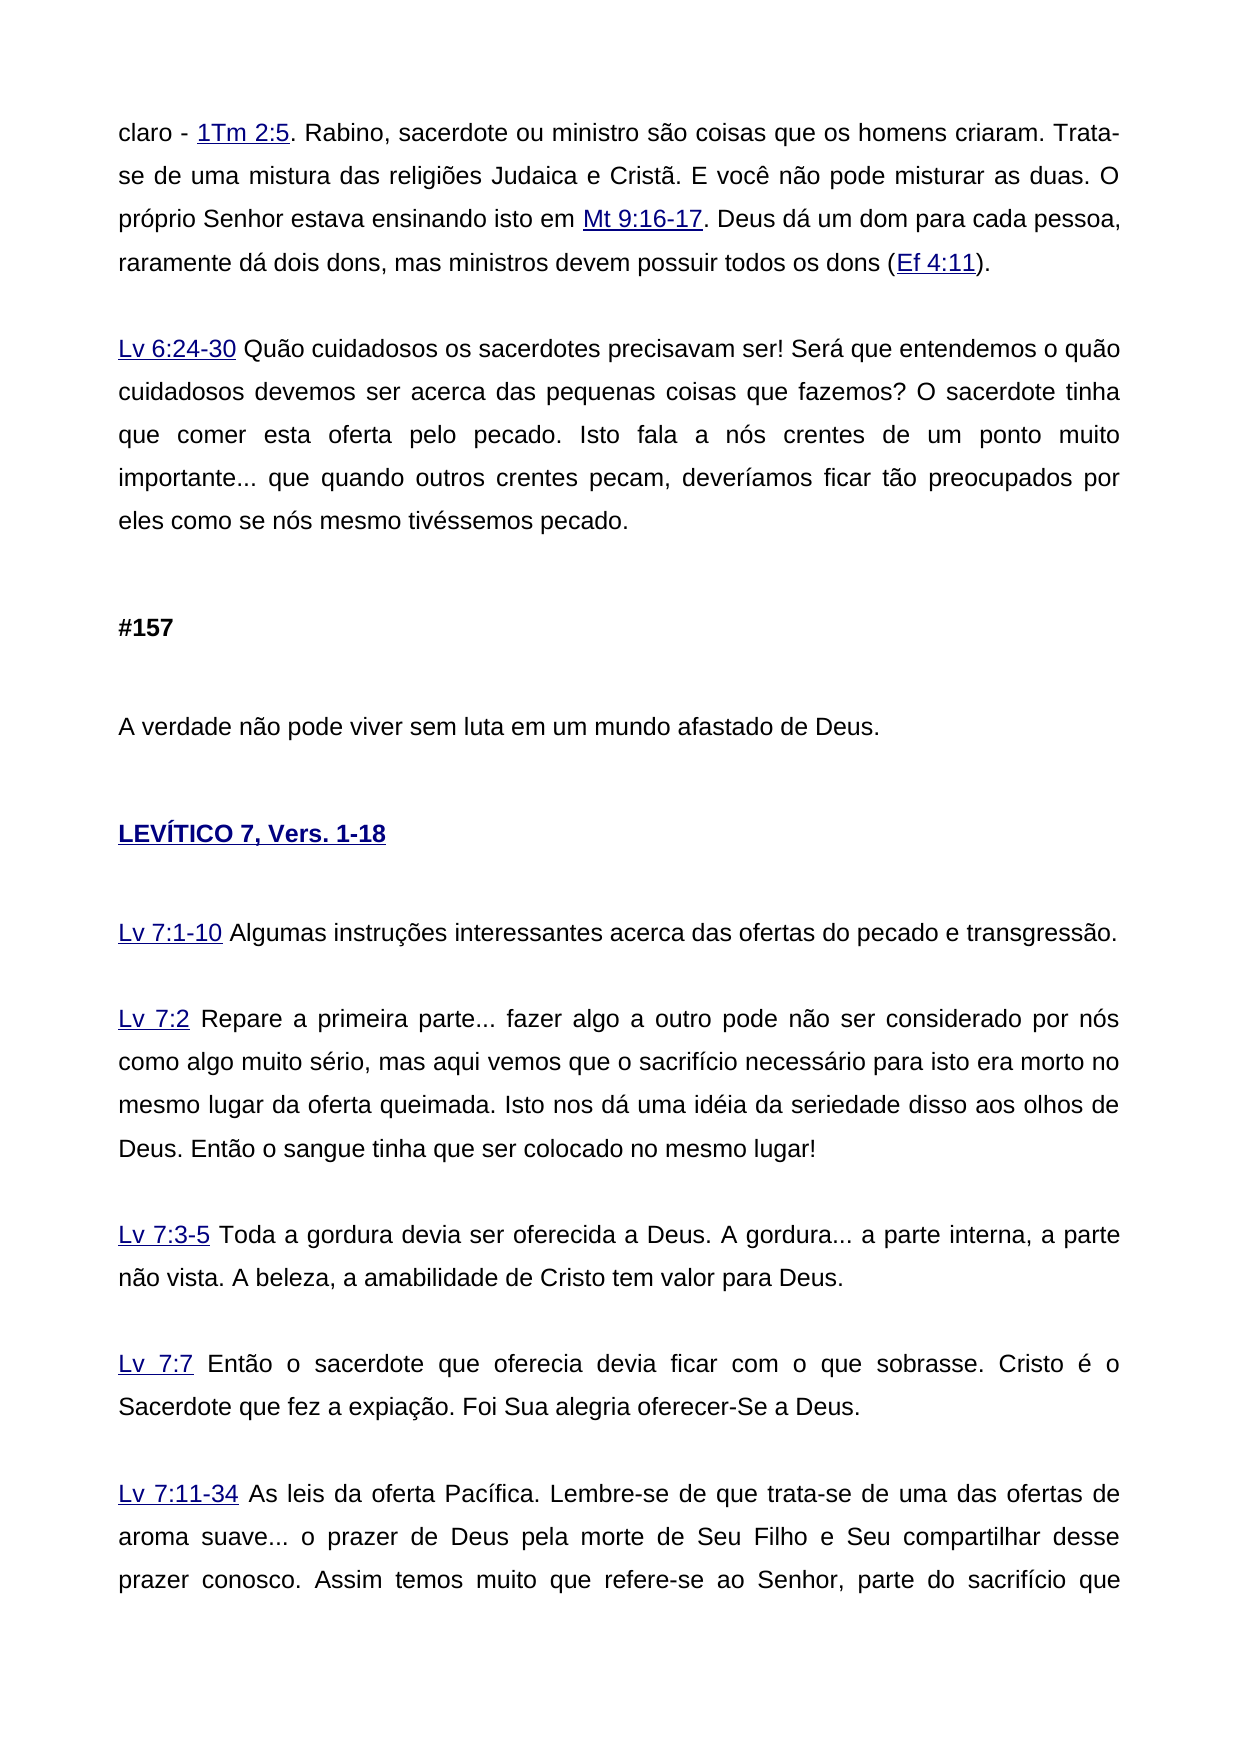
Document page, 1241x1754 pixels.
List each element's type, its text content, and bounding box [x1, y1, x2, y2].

text Lv 7:11-34 As leis da oferta Pacífica. Lembre-se de que trata-se de uma das ofertas de aroma suave... o prazer de Deus pela morte de Seu Filho e Seu compartilhar desse prazer conosco. Assim temos muito que refere-se ao Senhor, parte do sacrifício que [118, 1478, 1122, 1593]
text Lv 7:2 Repare a primeira parte... fazer algo a outro pode não ser considerado por nós como algo muito sério, mas aqui vemos que o sacrifício necessário para isto era morto no mesmo lugar da oferta queimada. Isto nos dá uma idéia da seriedade disso aos olhos de Deus. Então o sangue tinha que ser colocado no mesmo lugar! [118, 1004, 1122, 1162]
text Lv 6:24-30 Quão cuidadosos os sacerdotes precisavam ser! Será que entendemos o quão cuidadosos devemos ser acerca das pequenas coisas que fazemos? O sacerdote tinha que comer esta oferta pelo pecado. Isto fala a nós crentes de um ponto muito importante... que quando outros crentes pecam, deveríamos ficar tão preocupados por eles como se nós mesmo tivéssemos pecado. [118, 334, 1122, 535]
text Lv 7:1-10 Algumas instruções interessantes acerca das ofertas do pecado e transgressão. [118, 918, 1122, 947]
subtitle LEVÍTICO 7, Vers. 1-18 [118, 819, 1122, 848]
text Lv 7:3-5 Toda a gordura devia ser oferecida a Deus. A gordura... a parte interna, a parte não vista. A beleza, a amabilidade de Cristo tem valor para Deus. [118, 1220, 1122, 1292]
text Lv 7:7 Então o sacerdote que oferecia devia ficar com o que sobrasse. Cristo é o Sacerdote que fez a expiação. Foi Sua alegria oferecer-Se a Deus. [118, 1349, 1122, 1421]
text claro - 1Tm 2:5. Rabino, sacerdote ou ministro são coisas que os homens criaram. Trata-se de uma mistura das religiões Judaica e Cristã. E você não pode misturar as duas. O próprio Senhor estava ensinando isto em Mt 9:16-17. Deus dá um dom para cada pessoa, raramente dá dois dons, mas ministros devem possuir todos os dons (Ef 4:11). [118, 118, 1122, 276]
text A verdade não pode viver sem luta em um mundo afastado de Deus. [118, 712, 1122, 741]
subtitle #157 [118, 613, 1122, 642]
